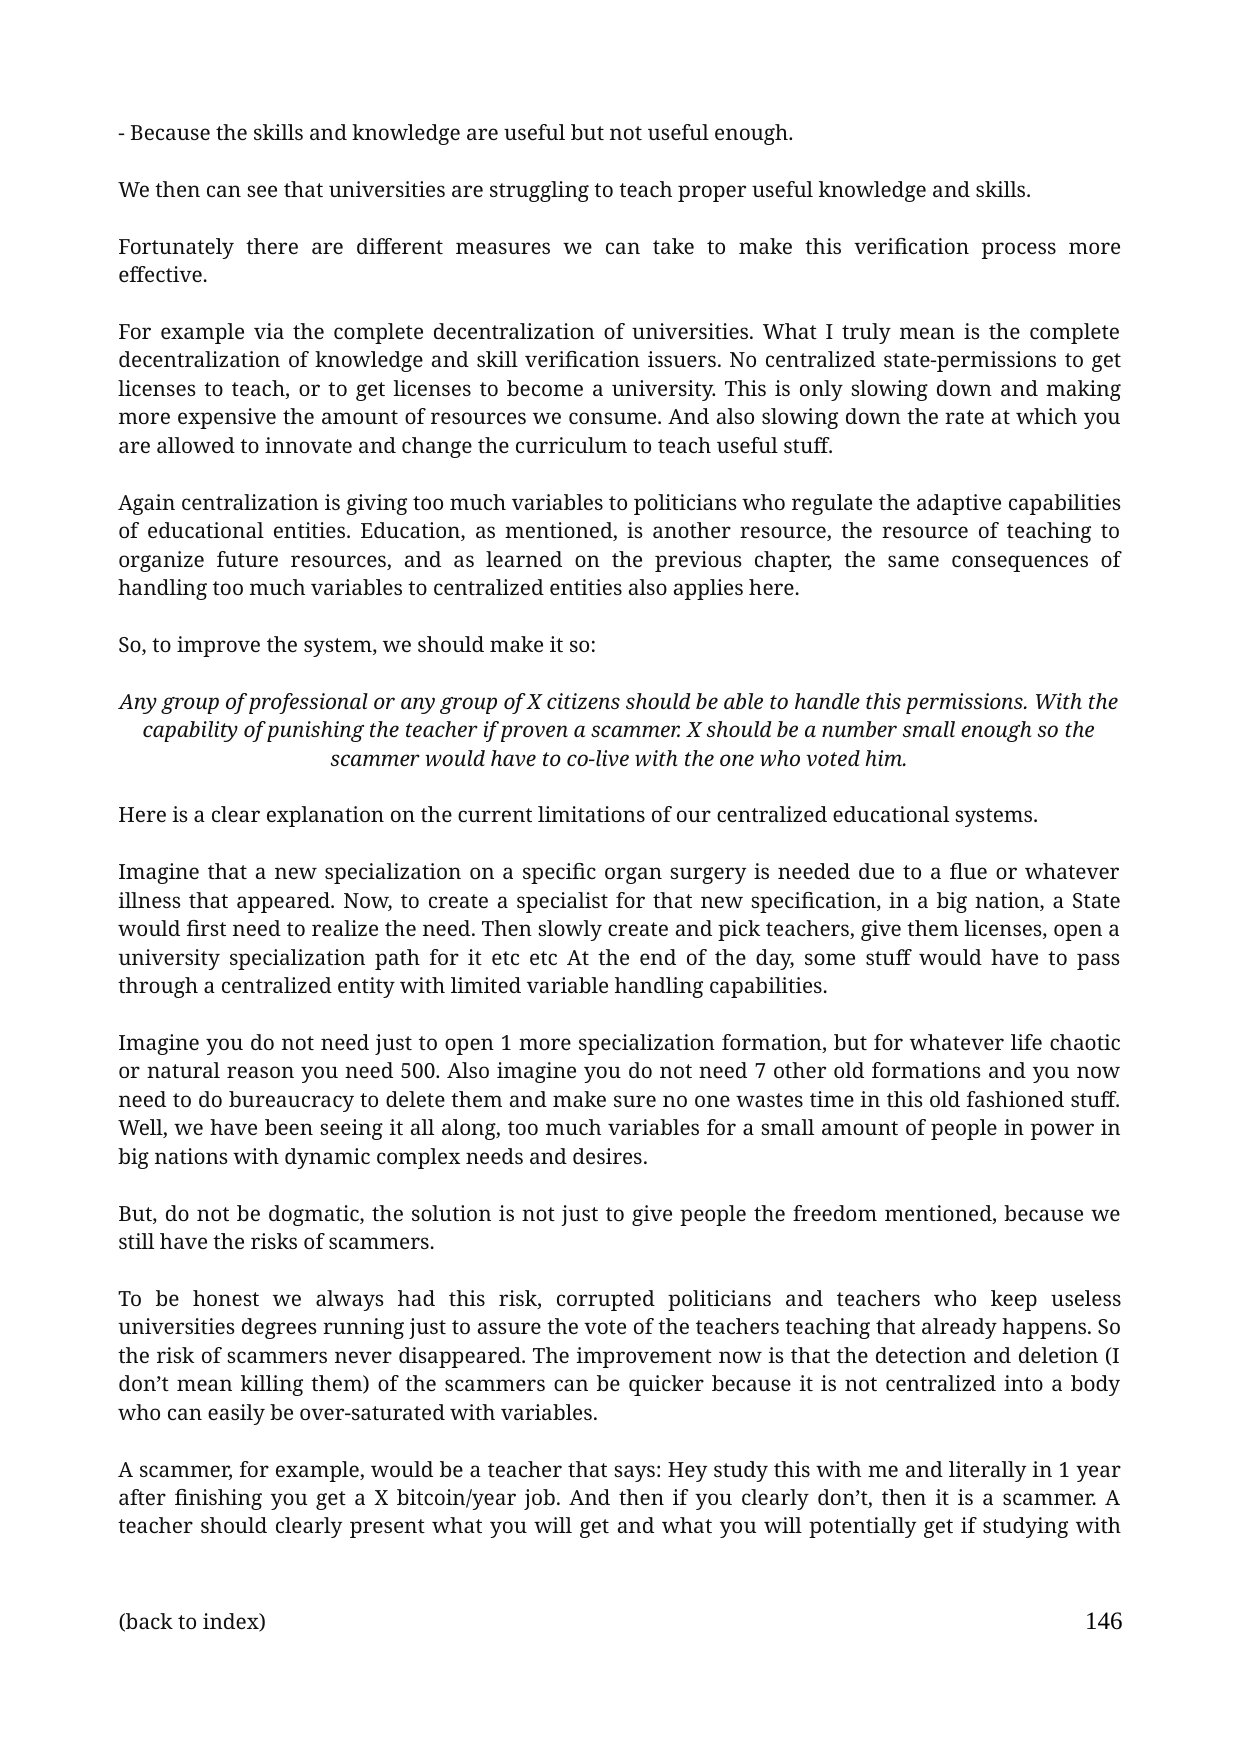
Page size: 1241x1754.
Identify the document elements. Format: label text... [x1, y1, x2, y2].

text Imagine you do not need just to open 1 more specialization formation, but for whatever life chaotic or natural reason you need 500. Also imagine you do not need 7 other old formations and you now need to do bureaucracy to delete them and make sure no one wastes time in this old fashioned stuff. Well, we have been seeing it all along, too much variables for a small amount of people in power in big nations with dynamic complex needs and desires. [118, 1028, 1122, 1170]
text Again centralization is giving too much variables to politicians who regulate the adaptive capabilities of educational entities. Education, as mentioned, is another resource, the resource of teaching to organize future resources, and as learned on the previous chapter, the same consequences of handling too much variables to centralized entities also applies here. [118, 488, 1122, 602]
text Fortunately there are different measures we can take to make this verification process more effective. [118, 232, 1122, 289]
text Any group of professional or any group of X citizens should be able to handle this permissions. With the capability of punishing the teacher if proven a scammer. X should be a number small enough so the scammer would have to co-live with the one who voted him. [118, 687, 1122, 772]
text Imagine that a new specialization on a specific organ surgery is needed due to a flue or whatever illness that appeared. Now, to create a specialist for that new specification, in a big nation, a State would first need to realize the need. Then slowly create and pick teachers, give them licenses, open a university specialization path for it etc etc At the end of the day, some stuff would have to pass through a centralized entity with limited variable handling capabilities. [118, 857, 1122, 1000]
text Here is a clear explanation on the current limitations of our centralized educational systems. [118, 801, 1122, 829]
text - Because the skills and knowledge are useful but not useful enough. [118, 118, 1122, 147]
text So, to improve the system, we should make it so: [118, 630, 1122, 658]
text A scammer, for example, would be a teacher that says: Hey study this with me and literally in 1 year after finishing you get a X bitcoin/year job. And then if you clearly don’t, then it is a scammer. A teacher should clearly present what you will get and what you will potentially get if studying with [118, 1455, 1122, 1540]
text We then can see that universities are struggling to teach proper useful knowledge and skills. [118, 175, 1122, 203]
text But, do not be dogmatic, the solution is not just to give people the freedom mentioned, because we still have the risks of scammers. [118, 1199, 1122, 1256]
text To be honest we always had this risk, corrupted politicians and teachers who keep useless universities degrees running just to assure the vote of the teachers teaching that already happens. So the risk of scammers never disappeared. The improvement now is that the detection and deletion (I don’t mean killing them) of the scammers can be quicker because it is not centralized into a body who can easily be over-saturated with variables. [118, 1284, 1122, 1426]
text For example via the complete decentralization of universities. What I truly mean is the complete decentralization of knowledge and skill verification issuers. No centralized state-permissions to get licenses to teach, or to get licenses to become a university. This is only slowing down and making more expensive the amount of resources we consume. And also slowing down the rate at which you are allowed to innovate and change the curriculum to teach useful stuff. [118, 317, 1122, 459]
